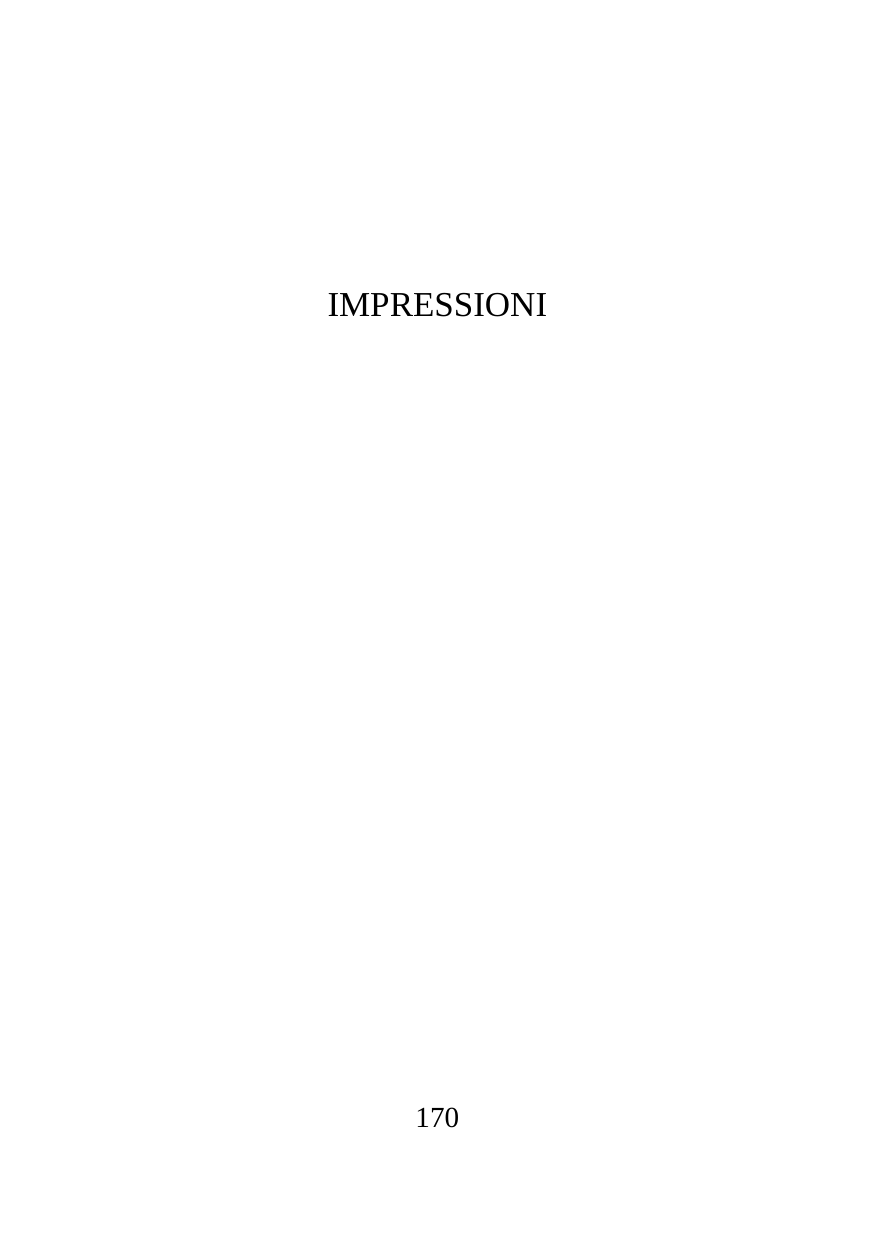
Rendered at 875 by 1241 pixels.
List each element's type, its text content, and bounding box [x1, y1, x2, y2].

subtitle IMPRESSIONI [106, 283, 768, 324]
